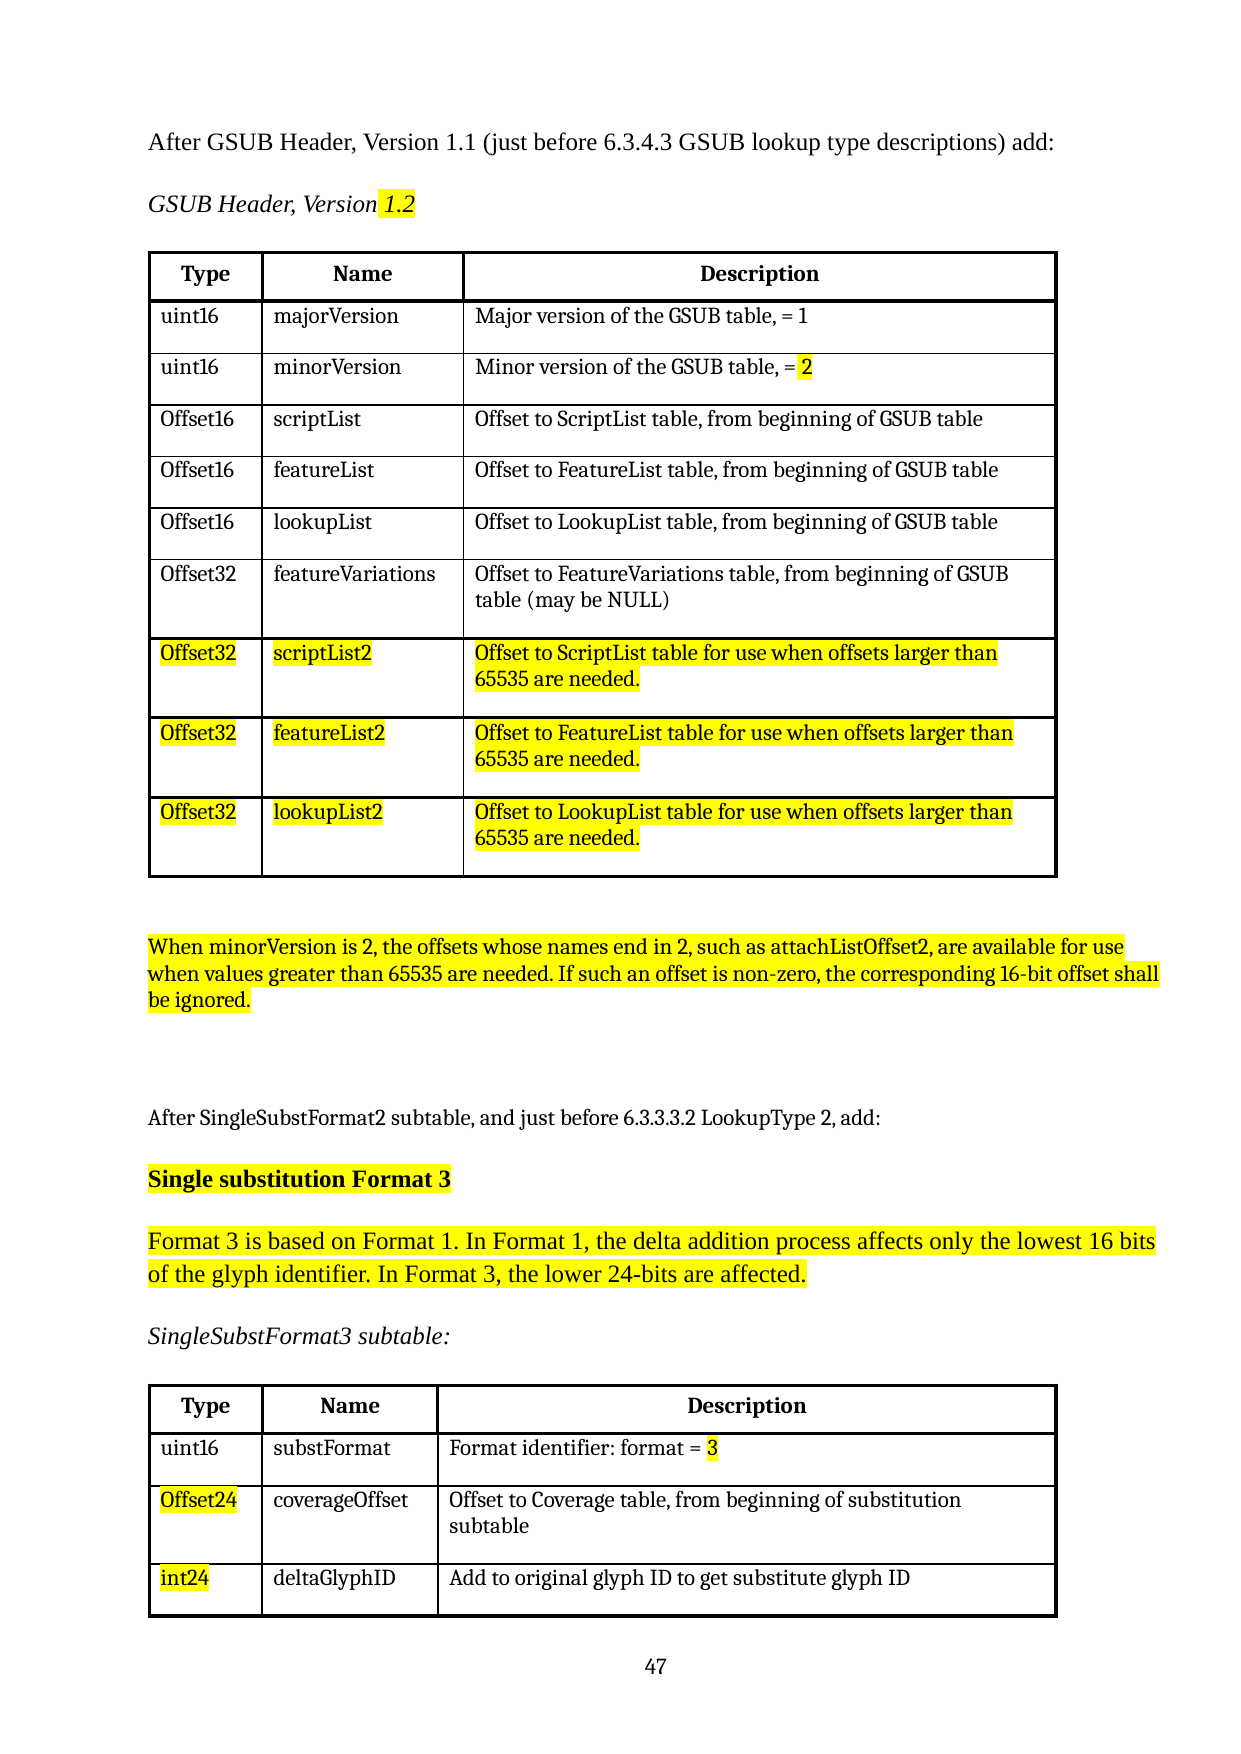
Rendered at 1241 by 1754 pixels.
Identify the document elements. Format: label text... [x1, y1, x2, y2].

table_cell Offset to FeatureList table for use when offsets larger than 65535 are needed. [464, 719, 1054, 796]
table_cell Offset to FeatureVariations table, from beginning of GSUB table (may be NULL) [464, 560, 1054, 637]
table_cell uint16 [151, 354, 261, 404]
table_cell Format identifier: format = 3 [439, 1435, 1054, 1485]
text Format 3 is based on Format 1. In Format 1, the delta addition process affects only the lowest 16 bits of the glyph identifier. In Format 3, the lower 24-bits are affected. [148, 1226, 1163, 1288]
table_cell featureVariations [263, 560, 463, 637]
table_header Name [264, 1387, 436, 1432]
text When minorVersion is 2, the offsets whose names end in 2, such as attachListOffset2, are available for use when values greater than 65535 are needed. If such an offset is non-zero, the corresponding 16-bit offset shall be ignored. [148, 934, 1163, 1013]
table_cell Offset16 [151, 406, 261, 456]
text After GSUB Header, Version 1.1 (just before 6.3.4.3 GSUB lookup type descriptions) add: [148, 127, 1163, 156]
table_cell deltaGlyphID [263, 1565, 437, 1614]
table_header Description [439, 1387, 1054, 1432]
table_cell lookupList2 [263, 799, 463, 875]
table_cell Offset32 [151, 799, 261, 875]
table_cell Offset32 [151, 560, 261, 637]
table_cell featureList2 [263, 719, 463, 796]
table_cell Offset to ScriptList table, from beginning of GSUB table [464, 406, 1054, 456]
table_cell coverageOffset [263, 1487, 437, 1563]
table_cell substFormat [263, 1435, 437, 1485]
table_cell Offset32 [151, 719, 261, 796]
table_cell scriptList2 [263, 640, 463, 716]
table_cell Offset24 [151, 1487, 261, 1563]
table_header Type [151, 254, 261, 299]
text GSUB Header, Version 1.2 [148, 189, 1163, 218]
text After SingleSubstFormat2 subtable, and just before 6.3.3.3.2 LookupType 2, add: [148, 1104, 1163, 1131]
table_cell Offset to LookupList table, from beginning of GSUB table [464, 509, 1054, 559]
table_cell uint16 [151, 303, 261, 352]
table_cell Offset to ScriptList table for use when offsets larger than 65535 are needed. [464, 640, 1054, 716]
table_cell Add to original glyph ID to get substitute glyph ID [439, 1565, 1054, 1614]
table_header Type [151, 1387, 261, 1432]
table_cell scriptList [263, 406, 463, 456]
text Single substitution Format 3 [148, 1164, 1163, 1193]
table_cell Offset to FeatureList table, from beginning of GSUB table [464, 457, 1054, 507]
table_cell featureList [263, 457, 463, 507]
table_header Description [465, 254, 1054, 299]
table_header Name [264, 254, 462, 299]
table_cell lookupList [263, 509, 463, 559]
table_cell int24 [151, 1565, 261, 1614]
table_cell uint16 [151, 1435, 261, 1485]
table_cell Offset16 [151, 457, 261, 507]
table_cell Offset to Coverage table, from beginning of substitution subtable [439, 1487, 1054, 1563]
table_cell Minor version of the GSUB table, = 2 [464, 354, 1054, 404]
table_cell Offset32 [151, 640, 261, 716]
table_cell Major version of the GSUB table, = 1 [464, 303, 1054, 352]
text SingleSubstFormat3 subtable: [148, 1321, 1163, 1350]
table_cell majorVersion [263, 303, 463, 352]
table_cell Offset16 [151, 509, 261, 559]
table_cell Offset to LookupList table for use when offsets larger than 65535 are needed. [464, 799, 1054, 875]
table_cell minorVersion [263, 354, 463, 404]
